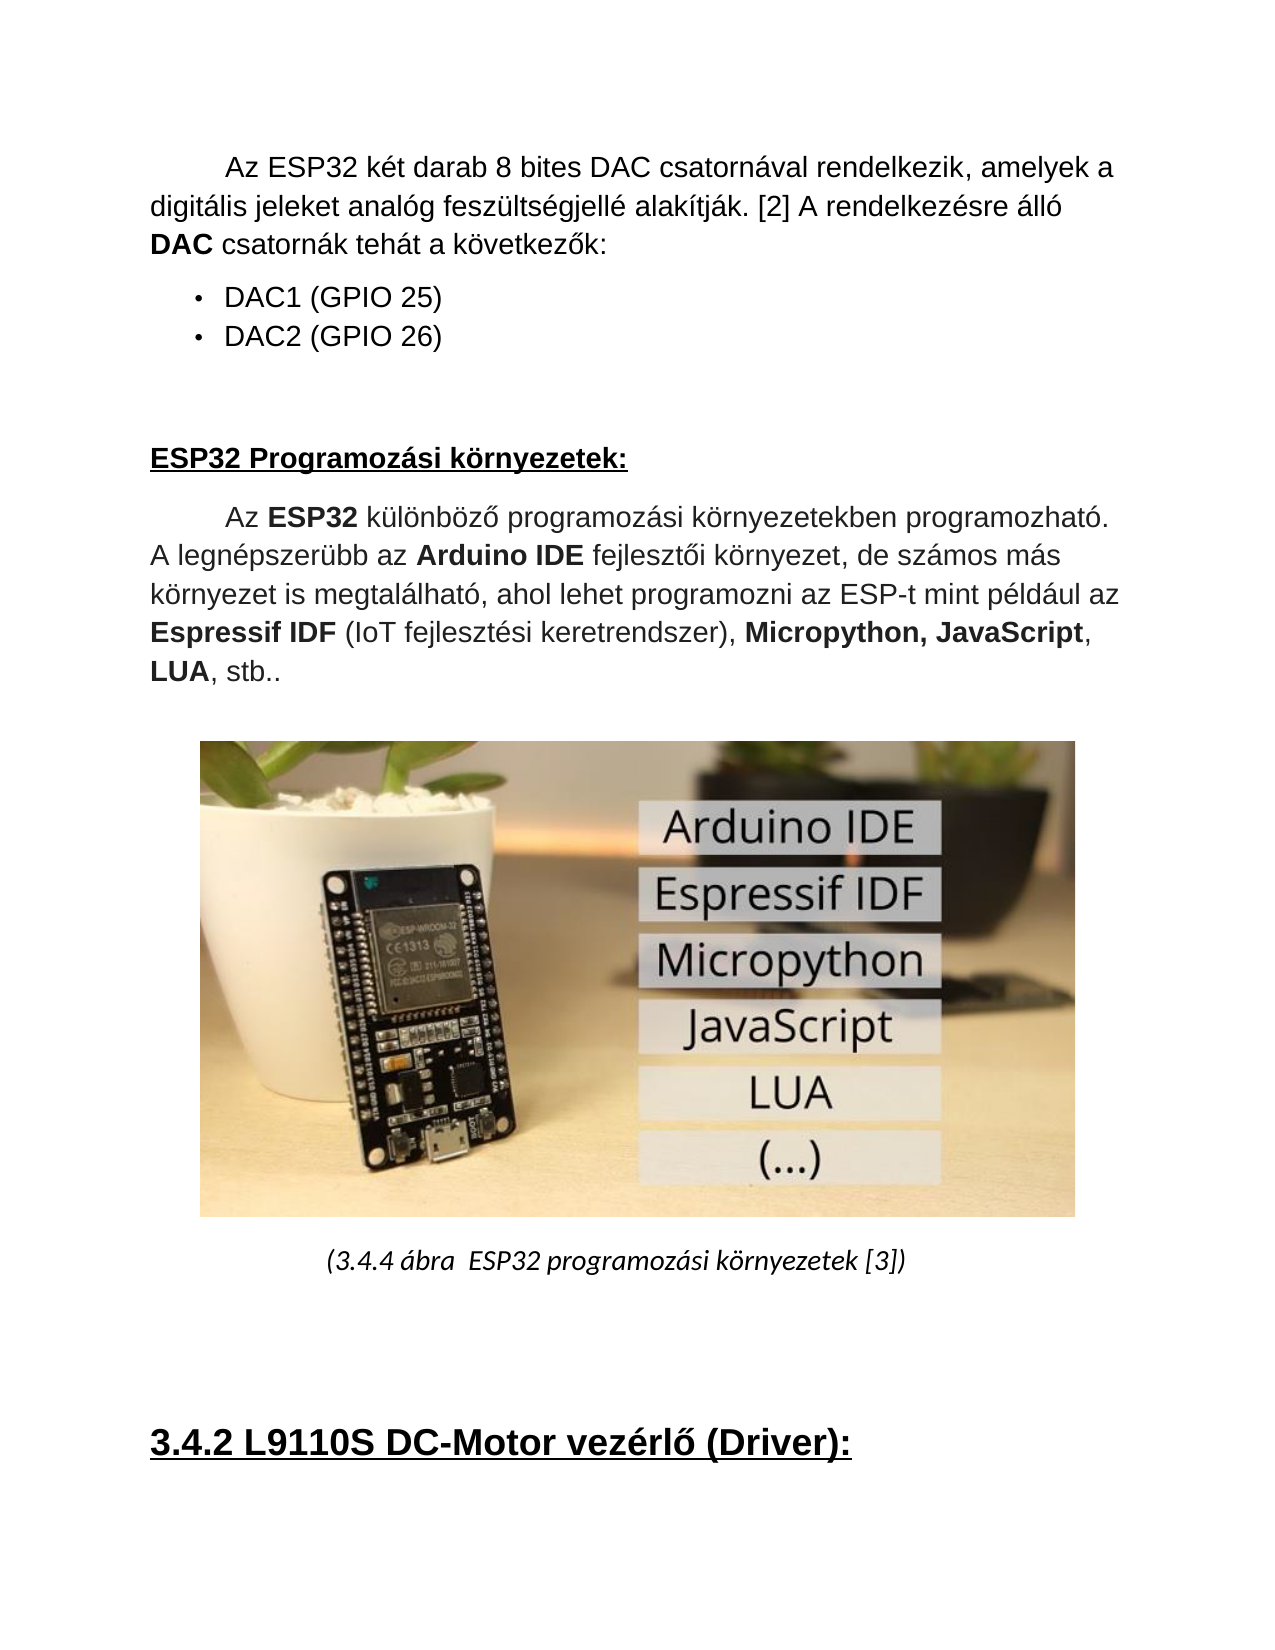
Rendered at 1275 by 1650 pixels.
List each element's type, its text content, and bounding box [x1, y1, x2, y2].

picture [200, 741, 1075, 1217]
list DAC1 (GPIO 25) [194, 280, 1125, 314]
text ESP32 Programozási környezetek: [150, 441, 1125, 475]
list DAC2 (GPIO 26) [194, 319, 1125, 352]
text (3.4.4 ábra ESP32 programozási környezetek [3]) [150, 1217, 1125, 1277]
text 3.4.2 L9110S DC-Motor vezérlő (Driver): [150, 1421, 1125, 1464]
text Az ESP32 két darab 8 bites DAC csatornával rendelkezik, amelyek a digitális jeleket analóg feszültségjellé alakítják. [2] A rendelkezésre álló DAC csatornák tehát a következők: [150, 150, 1125, 261]
text Az ESP32 különböző programozási környezetekben programozható. A legnépszerübb az Arduino IDE fejlesztői környezet, de számos más környezet is megtalálható, ahol lehet programozni az ESP-t mint például az Espressif IDF (IoT fejlesztési keretrendszer), Micropython, JavaScript, LUA, stb.. [150, 500, 1125, 688]
